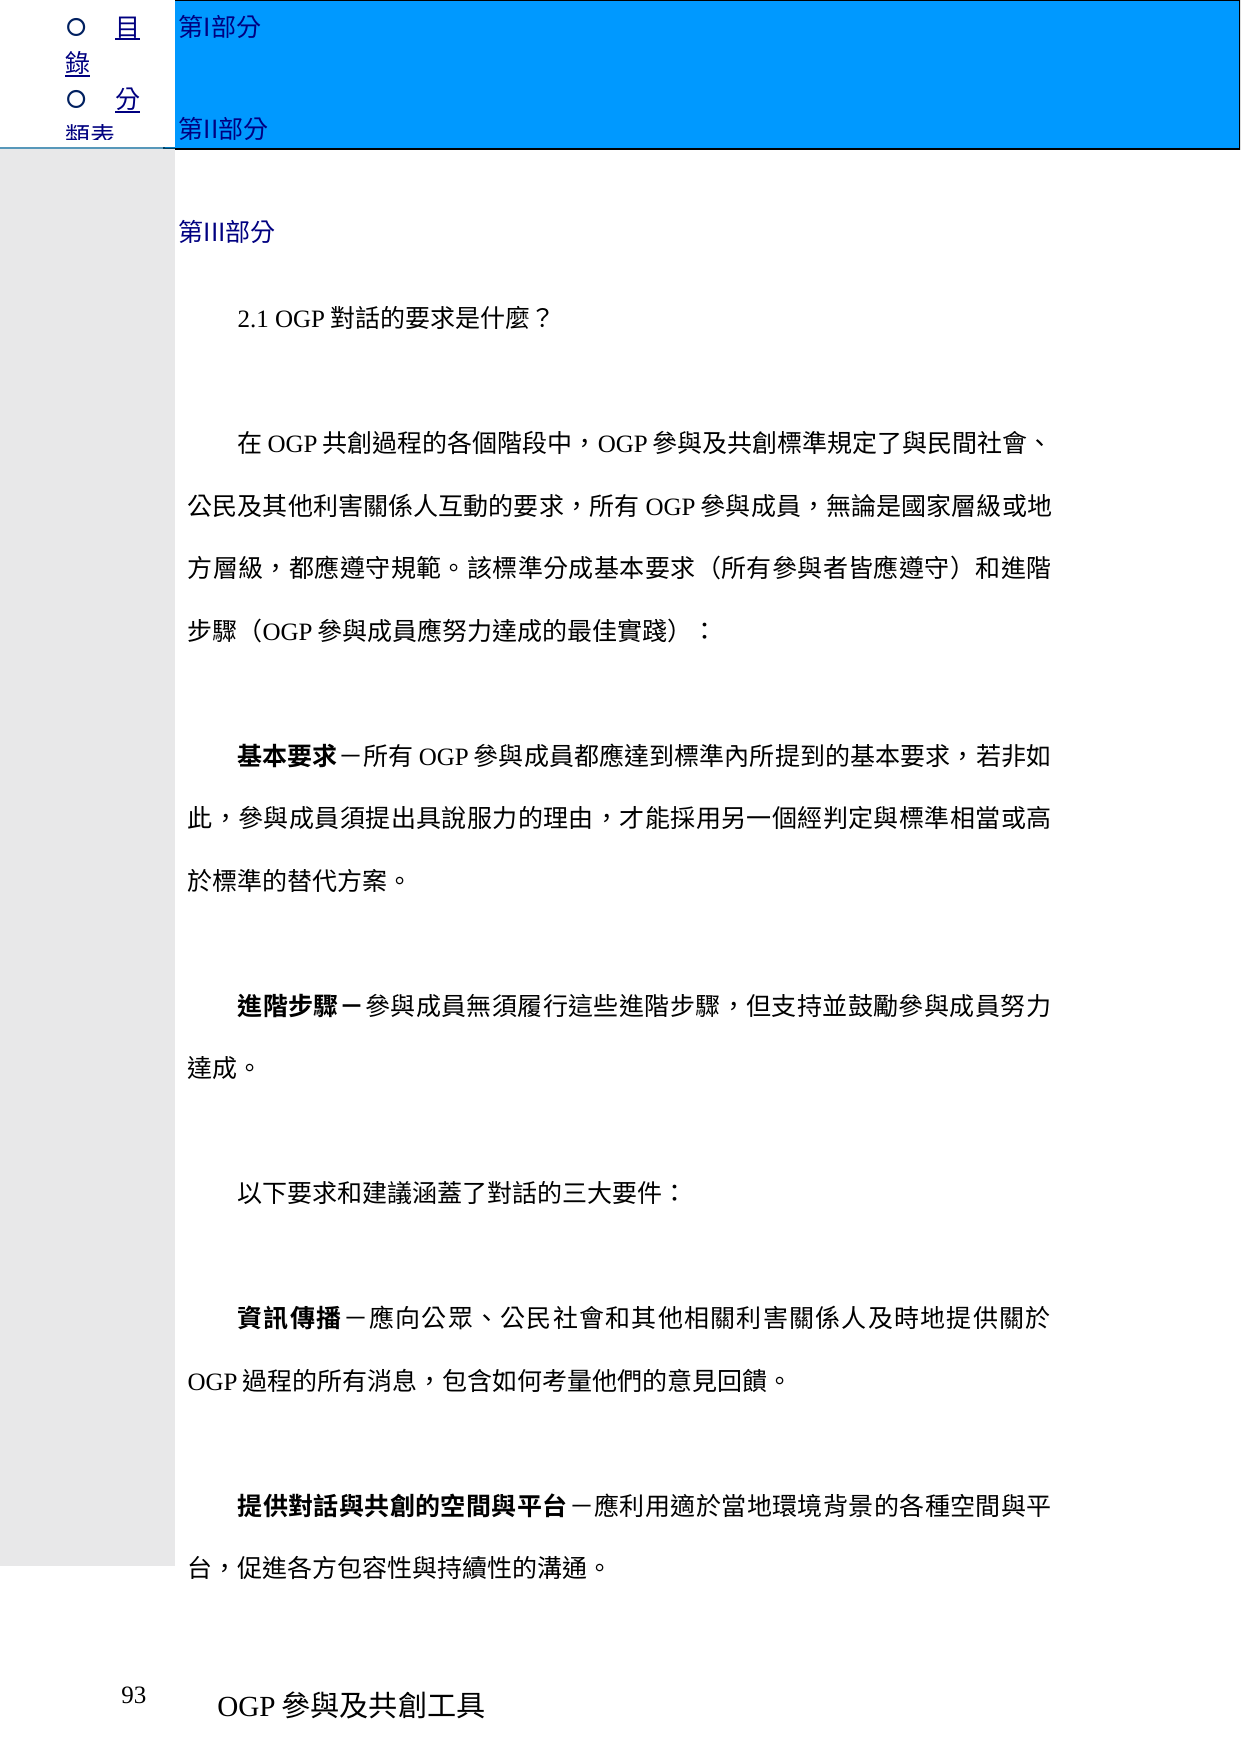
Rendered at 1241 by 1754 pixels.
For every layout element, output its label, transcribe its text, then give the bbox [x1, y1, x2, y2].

text 提供對話與共創的空間與平台－應利用適於當地環境背景的各種空間與平台，促進各方包容性與持續性的溝通。 [187, 1462, 1053, 1587]
text 資訊傳播－應向公眾、公民社會和其他相關利害關係人及時地提供關於OGP過程的所有消息，包含如何考量他們的意見回饋。 [187, 1275, 1053, 1400]
text 以下要求和建議涵蓋了對話的三大要件： [187, 1150, 1053, 1212]
text 進階步驟－參與成員無須履行這些進階步驟，但支持並鼓勵參與成員努力達成。 [187, 962, 1053, 1087]
text 基本要求－所有OGP參與成員都應達到標準內所提到的基本要求，若非如此，參與成員須提出具說服力的理由，才能採用另一個經判定與標準相當或高於標準的替代方案。 [187, 712, 1053, 900]
text 2.1 OGP對話的要求是什麼？ [187, 275, 1053, 337]
text 在OGP共創過程的各個階段中，OGP參與及共創標準規定了與民間社會、公民及其他利害關係人互動的要求，所有OGP參與成員，無論是國家層級或地方層級，都應遵守規範。該標準分成基本要求（所有參與者皆應遵守）和進階步驟（OGP參與成員應努力達成的最佳實踐）： [187, 400, 1053, 650]
